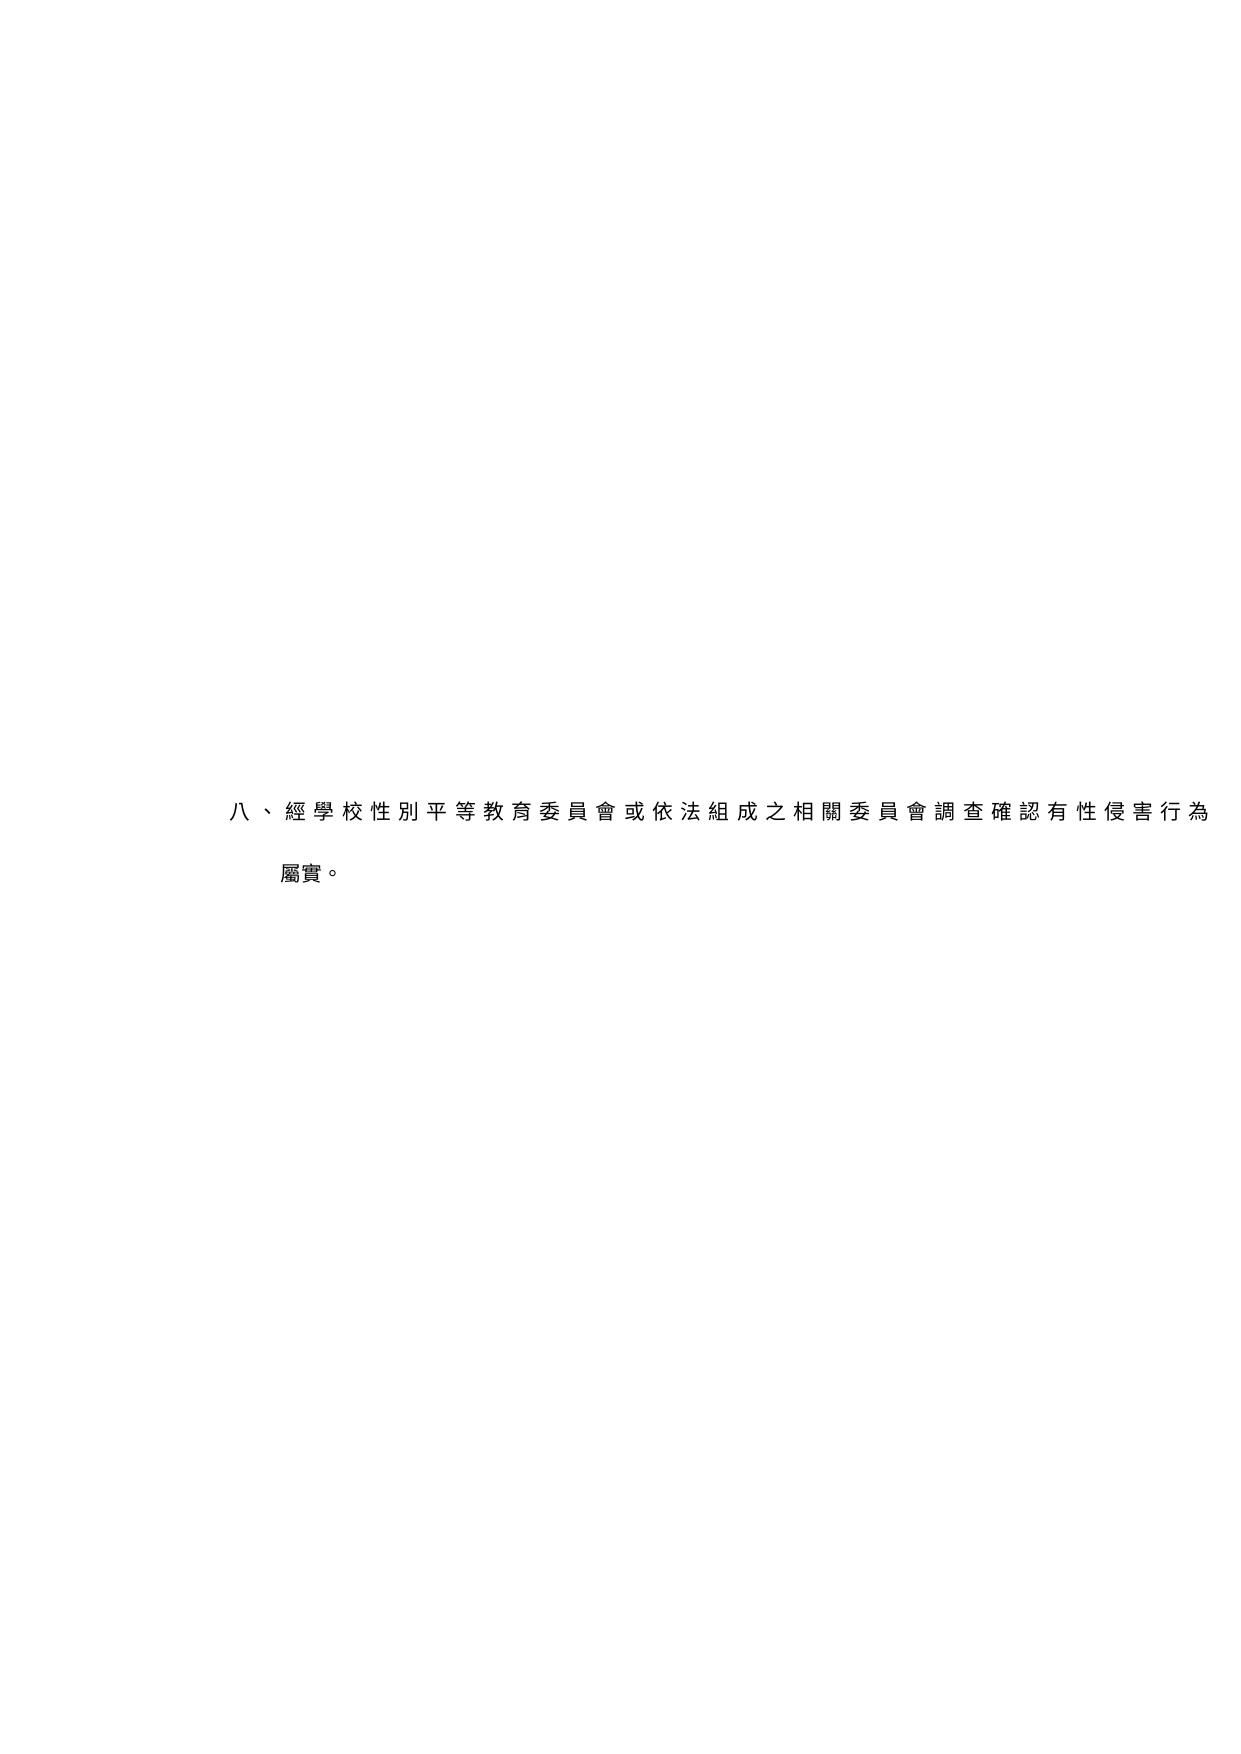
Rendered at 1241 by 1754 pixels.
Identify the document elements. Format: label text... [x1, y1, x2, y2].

text 八、經學校性別平等教育委員會或依法組成之相關委員會調查確認有性侵害行為 屬實。 [229, 768, 1211, 893]
